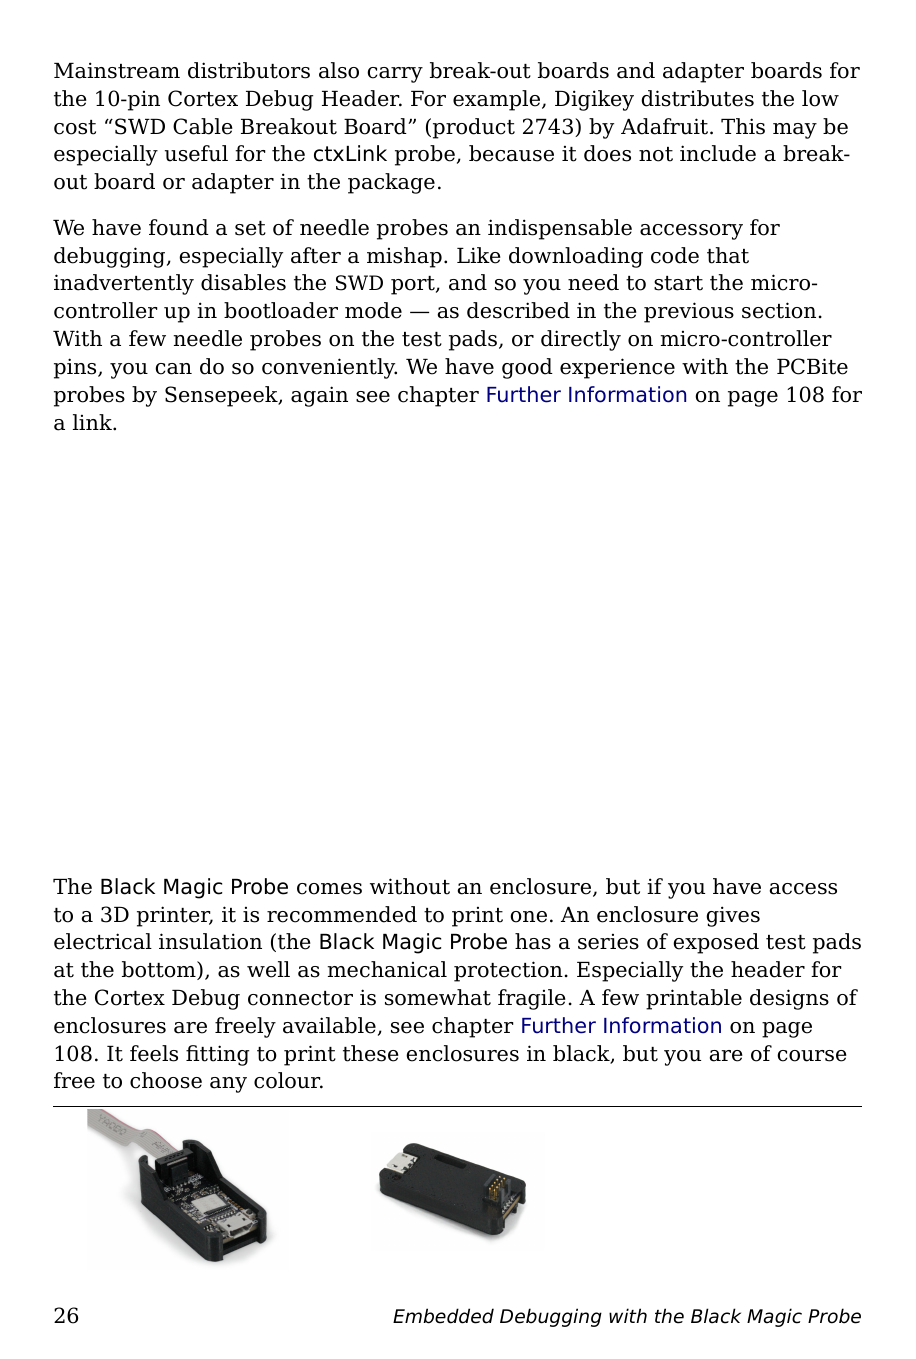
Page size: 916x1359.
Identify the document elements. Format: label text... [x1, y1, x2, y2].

table_header [593, 1107, 862, 1233]
table_header [323, 1107, 592, 1233]
picture [87, 1109, 289, 1270]
table_header [53, 1107, 323, 1233]
text The Black Magic Probe comes without an enclosure, but if you have access to a 3D printer, it is recommended to print one. An enclosure gives electrical insulation (the Black Magic Probe has a series of exposed test pads at the bottom), as well as mechanical protection. Especially the header for the Cortex Debug connector is somewhat fragile. A few printable designs of enclosures are freely available, see chapter Further Information on page 108. It feels fitting to print these enclosures in black, but you are of course free to choose any colour. [53, 456, 862, 1094]
text We have found a set of needle probes an indispensable accessory for debugging, especially after a mishap. Like downloading code that inadvertently disables the SWD port, and so you need to start the micro-controller up in bootloader mode — as described in the previous section. With a few needle probes on the test pads, or directly on micro-controller pins, you can do so conveniently. We have good experience with the PCBite probes by Sensepeek, again see chapter Further Information on page 108 for a link. [53, 216, 862, 435]
picture [370, 1132, 545, 1251]
text Mainstream distributors also carry break-out boards and adapter boards for the 10-pin Cortex Debug Header. For example, Digikey distributes the low cost “SWD Cable Breakout Board” (product 2743) by Adafruit. This may be especially useful for the ctxLink probe, because it does not include a break-out board or adapter in the package. [53, 59, 862, 194]
